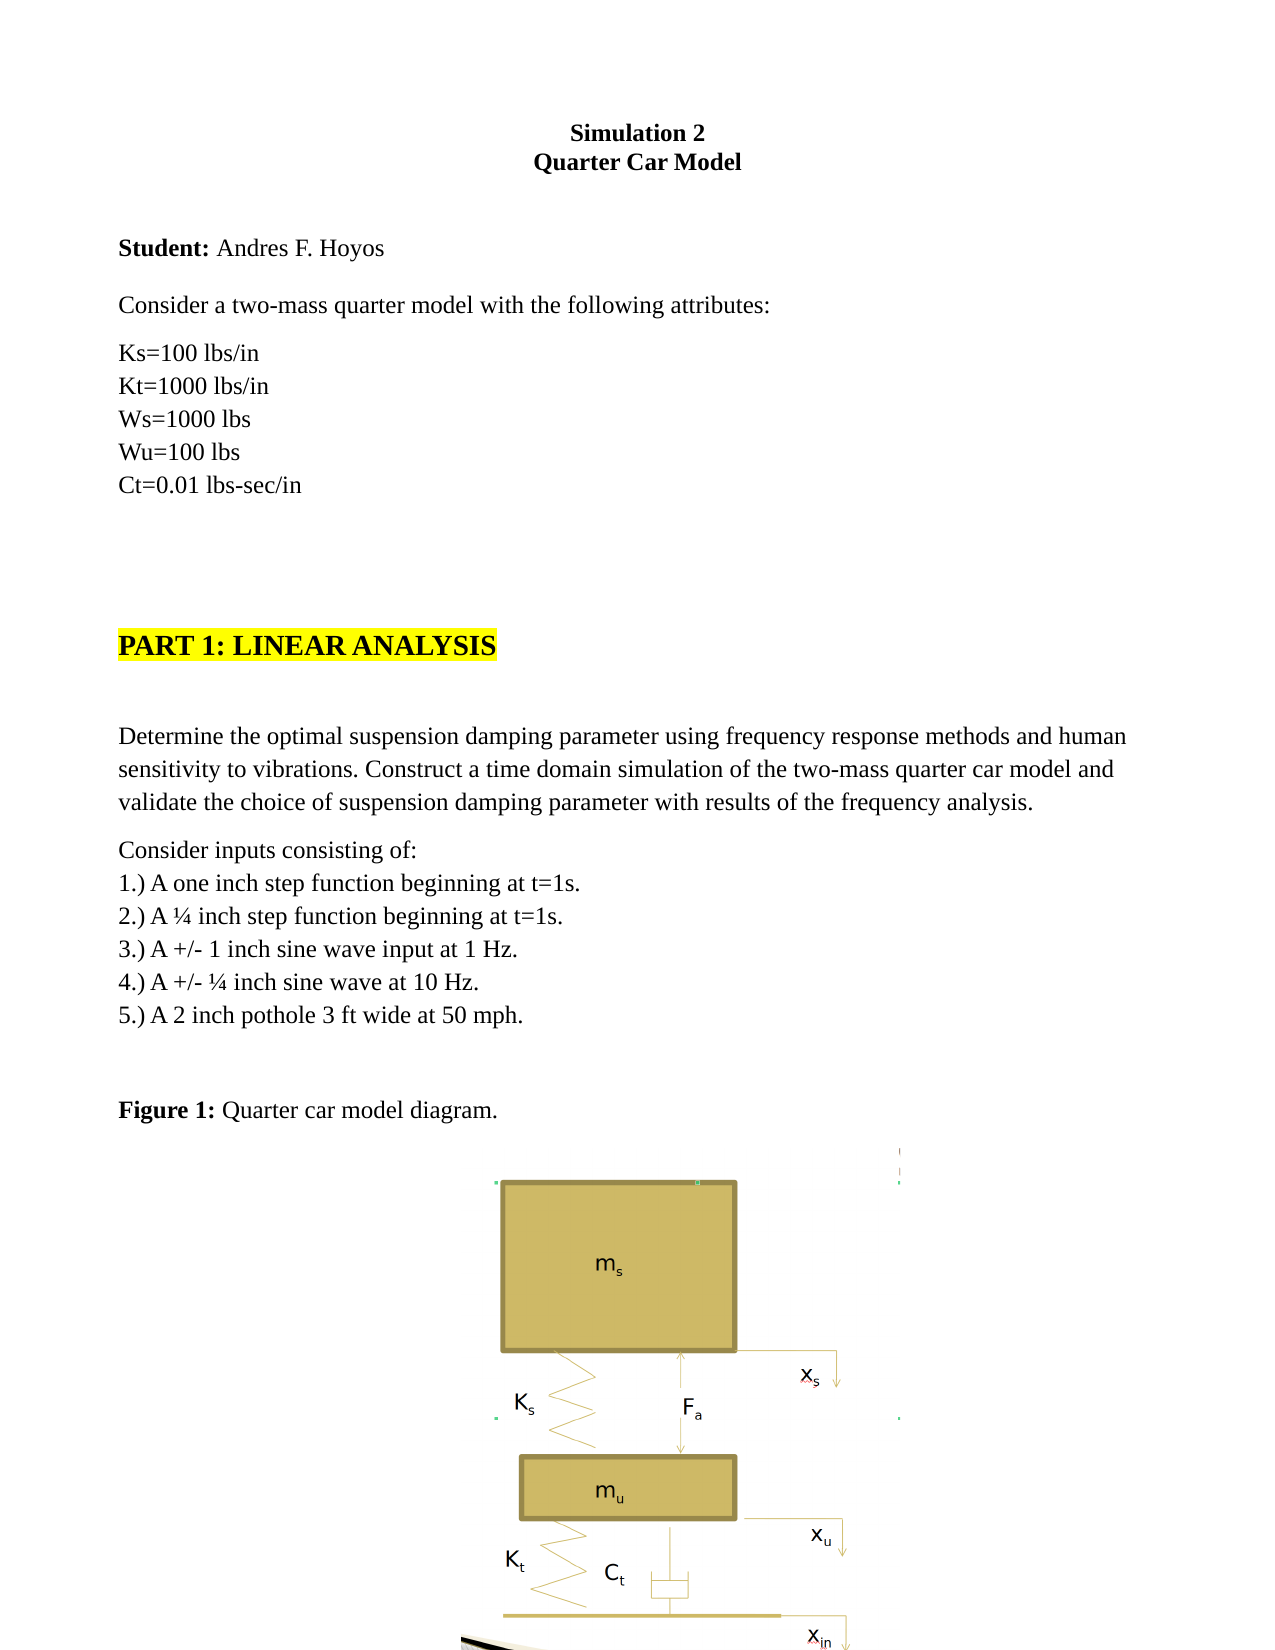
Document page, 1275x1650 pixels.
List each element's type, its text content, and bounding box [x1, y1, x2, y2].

text Quarter Car Model [118, 147, 1157, 176]
text Consider inputs consisting of: 1.) A one inch step function beginning at t=1s. 2.) A ¼ inch step function beginning at t=1s. 3.) A +/- 1 inch sine wave input at 1 Hz. 4.) A +/- ¼ inch sine wave at 10 Hz. 5.) A 2 inch pothole 3 ft wide at 50 mph. [118, 835, 1157, 1029]
subtitle PART 1: LINEAR ANALYSIS [118, 628, 1157, 661]
picture [461, 1148, 901, 1650]
text Ks=100 lbs/in Kt=1000 lbs/in Ws=1000 lbs Wu=100 lbs Ct=0.01 lbs-sec/in [118, 338, 1157, 499]
text Determine the optimal suspension damping parameter using frequency response methods and human sensitivity to vibrations. Construct a time domain simulation of the two-mass quarter car model and validate the choice of suspension damping parameter with results of the frequency analysis. [118, 721, 1157, 816]
text Figure 1: Quarter car model diagram. [118, 1095, 1157, 1124]
text Simulation 2 [118, 118, 1157, 147]
text Student: Andres F. Hoyos [118, 233, 1157, 262]
text Consider a two-mass quarter model with the following attributes: [118, 291, 1157, 319]
